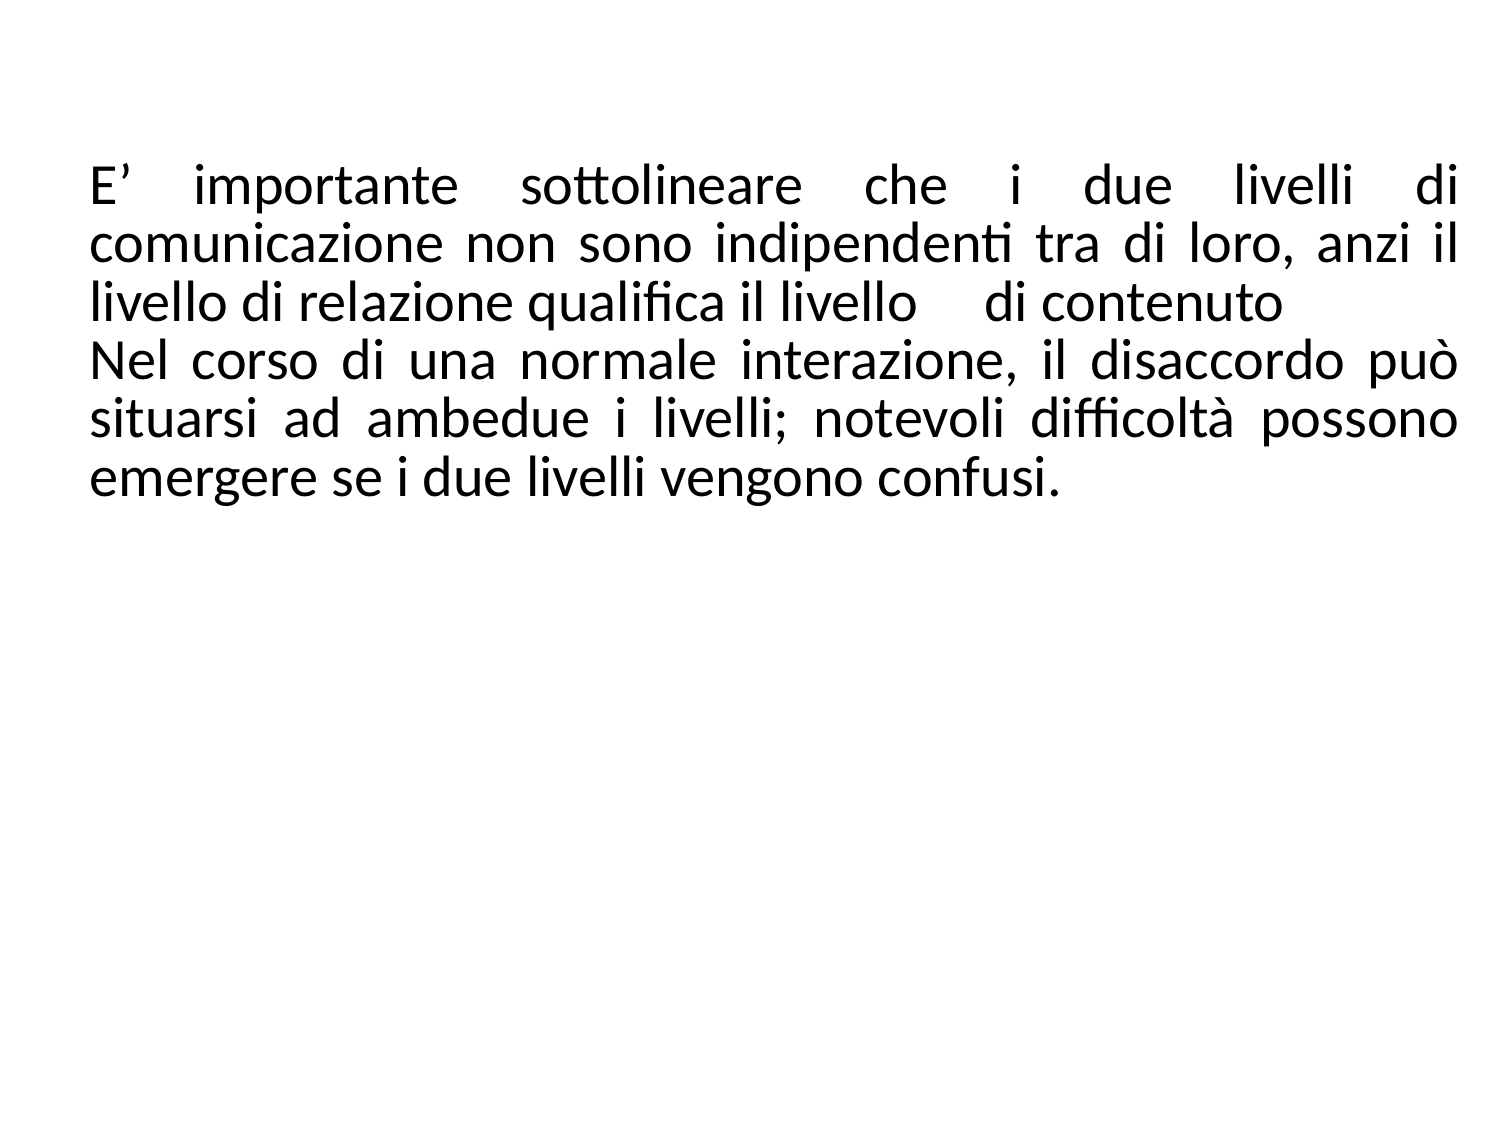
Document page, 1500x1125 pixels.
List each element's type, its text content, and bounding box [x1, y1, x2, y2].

text_box E’ importante sottolineare che i due livelli di comunicazione non sono indipendenti tra di loro, anzi il livello di relazione qualifica il livello di contenuto Nel corso di una normale interazione, il disaccordo può situarsi ad ambedue i livelli; notevoli difficoltà possono emergere se i due livelli vengono confusi. [75, 153, 1475, 949]
